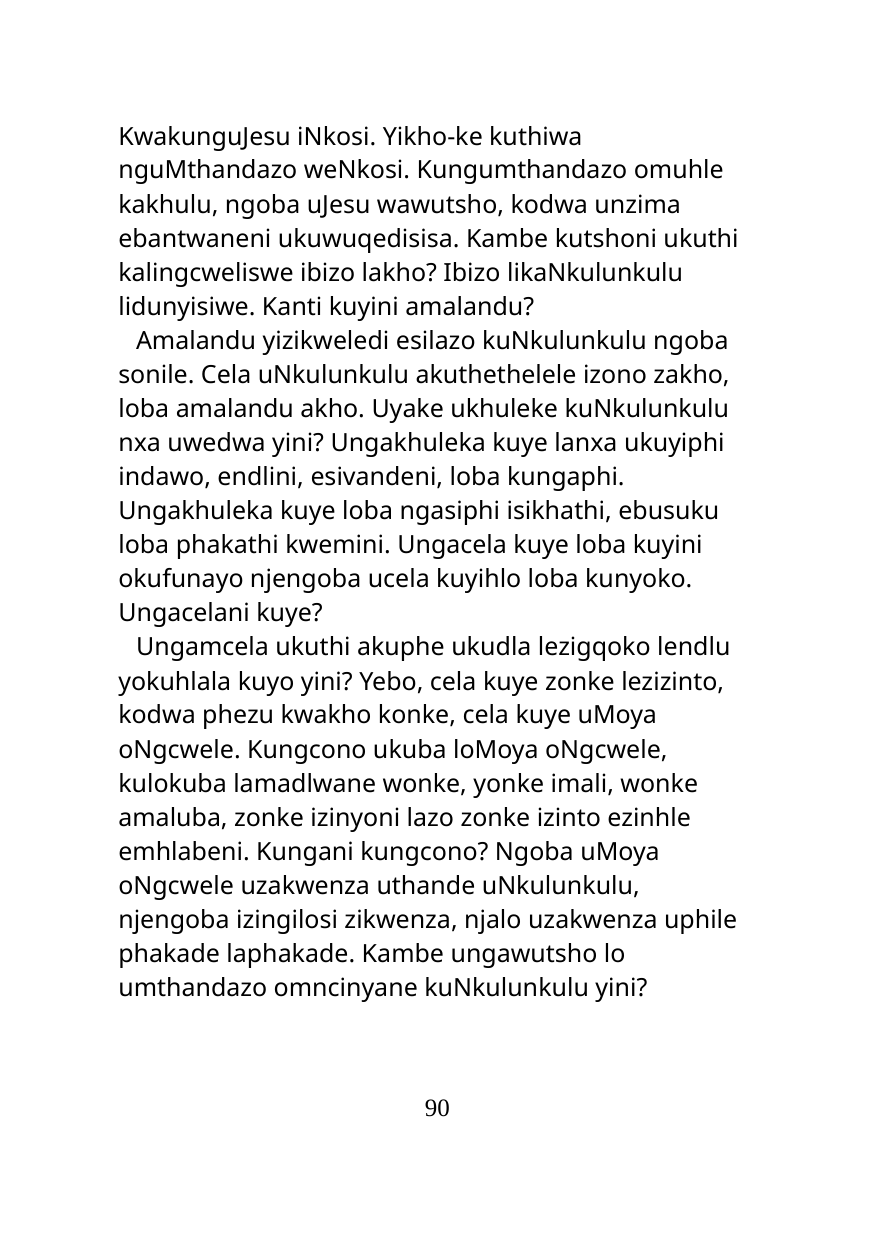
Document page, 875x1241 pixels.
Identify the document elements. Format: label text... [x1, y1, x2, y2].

text Amalandu yizikweledi esilazo kuNkulunkulu ngoba sonile. Cela uNkulunkulu akuthethelele izono zakho, loba amalandu akho. Uyake ukhuleke kuNkulunkulu nxa uwedwa yini? Ungakhuleka kuye lanxa ukuyiphi indawo, endlini, esivandeni, loba kungaphi. Ungakhuleka kuye loba ngasiphi isikhathi, ebusuku loba phakathi kwemini. Ungacela kuye loba kuyini okufunayo njengoba ucela kuyihlo loba kunyoko. Ungacelani kuye? [118, 322, 756, 629]
text Ungamcela ukuthi akuphe ukudla lezigqoko lendlu yokuhlala kuyo yini? Yebo, cela kuye zonke lezizinto, kodwa phezu kwakho konke, cela kuye uMoya oNgcwele. Kungcono ukuba loMoya oNgcwele, kulokuba lamadlwane wonke, yonke imali, wonke amaluba, zonke izinyoni lazo zonke izinto ezinhle emhlabeni. Kungani kungcono? Ngoba uMoya oNgcwele uzakwenza uthande uNkulunkulu, njengoba izingilosi zikwenza, njalo uzakwenza uphile phakade laphakade. Kambe ungawutsho lo umthandazo omncinyane kuNkulunkulu yini? [118, 629, 756, 1004]
text KwakunguJesu iNkosi. Yikho-ke kuthiwa nguMthandazo weNkosi. Kungumthandazo omuhle kakhulu, ngoba uJesu wawutsho, kodwa unzima ebantwaneni ukuwuqedisisa. Kambe kutshoni ukuthi kalingcweliswe ibizo lakho? Ibizo likaNkulunkulu lidunyisiwe. Kanti kuyini amalandu? [118, 118, 756, 322]
